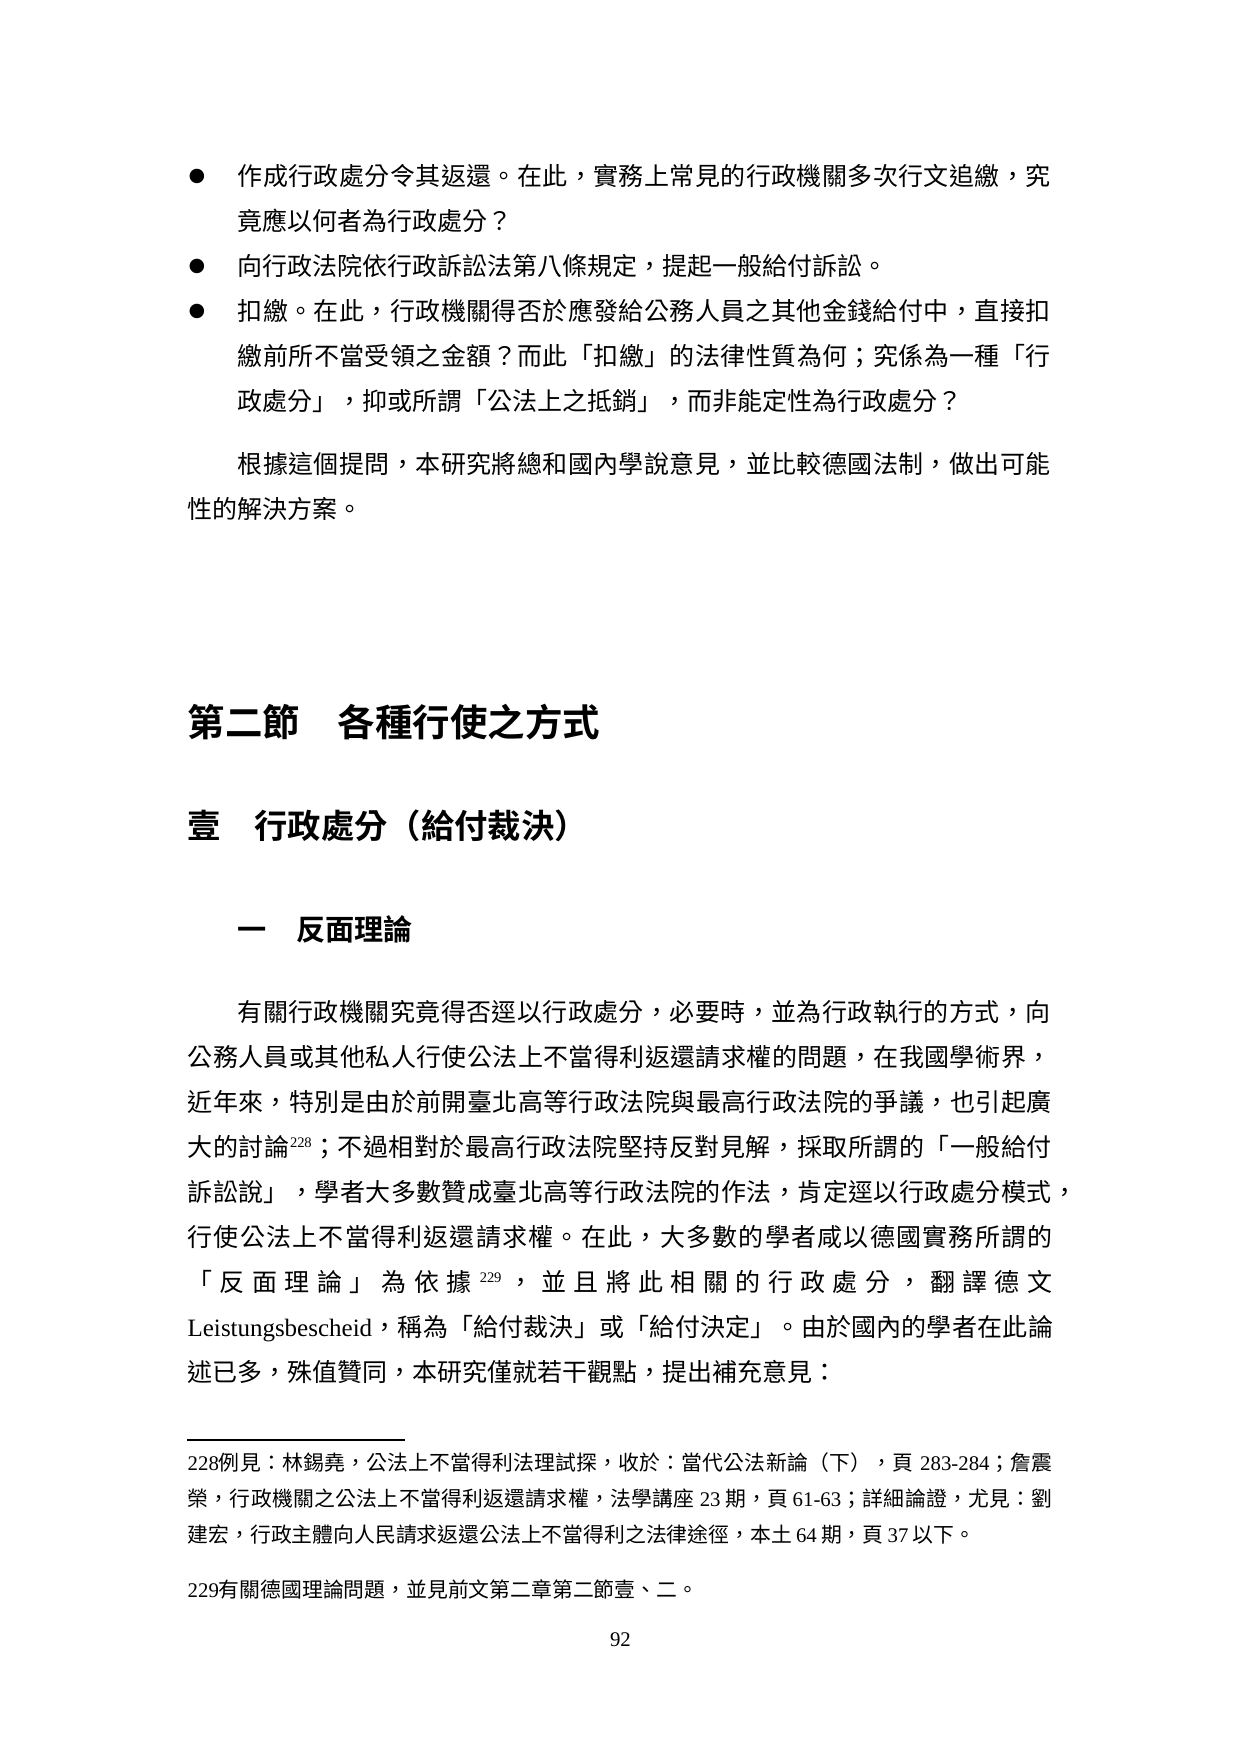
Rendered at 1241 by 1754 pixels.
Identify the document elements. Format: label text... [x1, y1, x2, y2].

text 壹 行政處分（給付裁決） [187, 781, 1053, 856]
text 根據這個提問，本研究將總和國內學說意見，並比較德國法制，做出可能性的解決方案。 [187, 438, 1053, 520]
list 扣繳。在此，行政機關得否於應發給公務人員之其他金錢給付中，直接扣繳前所不當受領之金額？而此「扣繳」的法律性質為何；究係為一種「行政處分」，抑或所謂「公法上之抵銷」，而非能定性為行政處分？ [187, 284, 1053, 412]
text 有關行政機關究竟得否逕以行政處分，必要時，並為行政執行的方式，向公務人員或其他私人行使公法上不當得利返還請求權的問題，在我國學術界，近年來，特別是由於前開臺北高等行政法院與最高行政法院的爭議，也引起廣大的討論；不過相對於最高行政法院堅持反對見解，採取所謂的「一般給付訴訟說」，學者大多數贊成臺北高等行政法院的作法，肯定逕以行政處分模式，行使公法上不當得利返還請求權。在此，大多數的學者咸以德國實務所謂的「反面理論」為依據，並且將此相關的行政處分，翻譯德文Leistungsbescheid，稱為「給付裁決」或「給付決定」。由於國內的學者在此論述已多，殊值贊同，本研究僅就若干觀點，提出補充意見： [187, 986, 1053, 1383]
text 第二節 各種行使之方式 [187, 676, 1053, 751]
text 一 反面理論 [237, 884, 1053, 959]
text 有關德國理論問題，並見前文第二章第二節壹、二。 [187, 1574, 1053, 1604]
list 向行政法院依行政訴訟法第八條規定，提起一般給付訴訟。 [187, 240, 1053, 277]
text 例見：林錫堯，公法上不當得利法理試探，收於：當代公法新論（下），頁283-284；詹震榮，行政機關之公法上不當得利返還請求權，法學講座23期，頁61-63；詳細論證，尤見：劉建宏，行政主體向人民請求返還公法上不當得利之法律途徑，本土64期，頁37以下。 [187, 1446, 1053, 1549]
list 作成行政處分令其返還。在此，實務上常見的行政機關多次行文追繳，究竟應以何者為行政處分？ [187, 150, 1053, 232]
